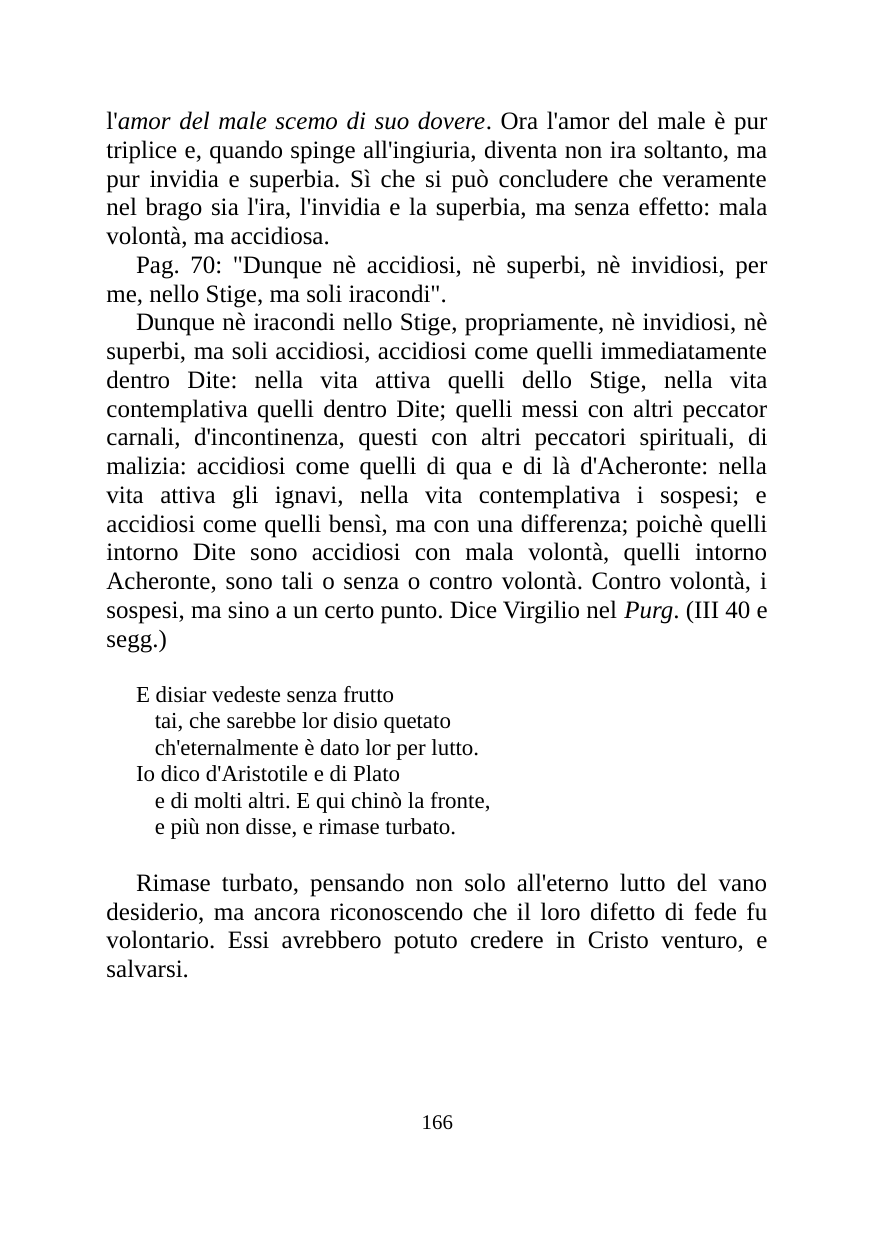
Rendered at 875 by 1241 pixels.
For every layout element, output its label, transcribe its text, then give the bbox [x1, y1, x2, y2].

text tai, che sarebbe lor disio quetato [125, 708, 768, 734]
text Dunque nè iracondi nello Stige, propriamente, nè invidiosi, nè superbi, ma soli accidiosi, accidiosi come quelli immediatamente dentro Dite: nella vita attiva quelli dello Stige, nella vita contemplativa quelli dentro Dite; quelli messi con altri peccator carnali, d'incontinenza, questi con altri peccatori spirituali, di malizia: accidiosi come quelli di qua e di là d'Acheronte: nella vita attiva gli ignavi, nella vita contemplativa i sospesi; e accidiosi come quelli bensì, ma con una differenza; poichè quelli intorno Dite sono accidiosi con mala volontà, quelli intorno Acheronte, sono tali o senza o contro volontà. Contro volontà, i sospesi, ma sino a un certo punto. Dice Virgilio nel Purg. (III 40 e segg.) [106, 307, 768, 652]
text e più non disse, e rimase turbato. [125, 813, 768, 839]
text Pag. 70: "Dunque nè accidiosi, nè superbi, nè invidiosi, per me, nello Stige, ma soli iracondi". [106, 250, 768, 307]
text e di molti altri. E qui chinò la fronte, [125, 787, 768, 813]
text E disiar vedeste senza frutto [106, 681, 768, 708]
text Io dico d'Aristotile e di Plato [106, 760, 768, 787]
text ch'eternalmente è dato lor per lutto. [125, 734, 768, 760]
text Rimase turbato, pensando non solo all'eterno lutto del vano desiderio, ma ancora riconoscendo che il loro difetto di fede fu volontario. Essi avrebbero potuto credere in Cristo venturo, e salvarsi. [106, 868, 768, 983]
text l'amor del male scemo di suo dovere. Ora l'amor del male è pur triplice e, quando spinge all'ingiuria, diventa non ira soltanto, ma pur invidia e superbia. Sì che si può concludere che veramente nel brago sia l'ira, l'invidia e la superbia, ma senza effetto: mala volontà, ma accidiosa. [106, 106, 768, 250]
